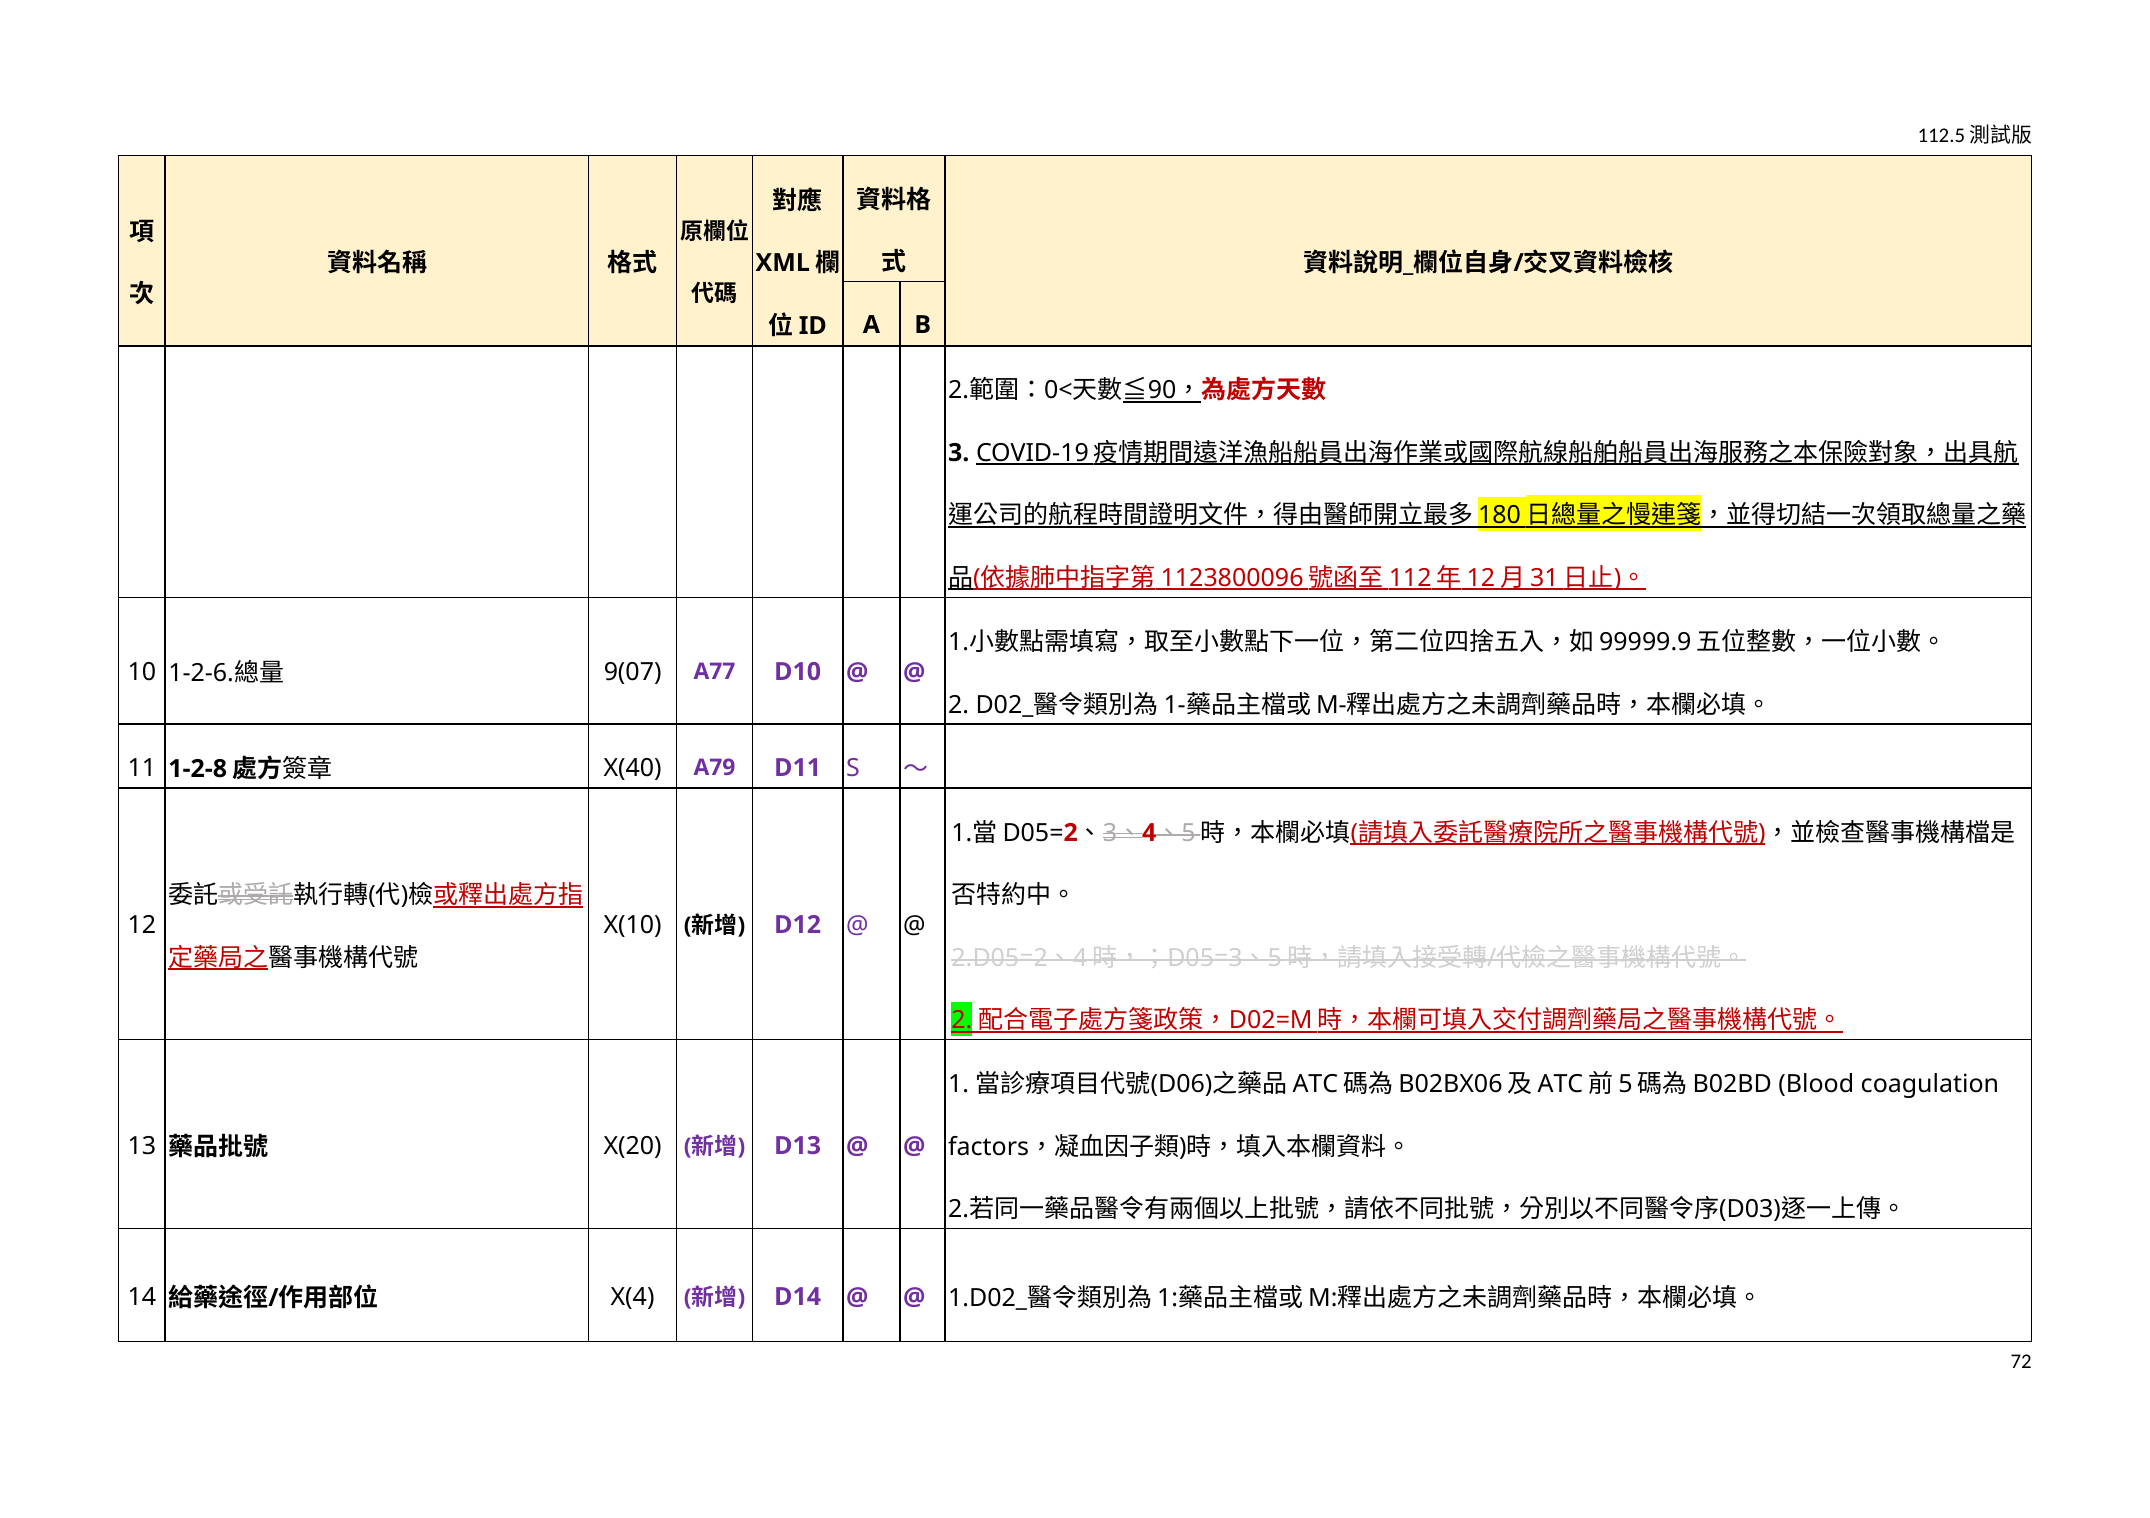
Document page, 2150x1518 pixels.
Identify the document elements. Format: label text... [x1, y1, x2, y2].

table_cell @ [844, 1040, 899, 1228]
table_header 原欄位代碼 [677, 156, 752, 345]
table_cell [166, 347, 588, 596]
table_cell @ [901, 1229, 944, 1341]
table_cell @ [844, 789, 899, 1039]
table_cell 9(07) [589, 598, 676, 723]
table_cell @ [901, 789, 944, 1039]
table_cell X(20) [589, 1040, 676, 1228]
table_cell [901, 347, 944, 596]
table_cell [946, 725, 2031, 787]
table_header 資料格式 [844, 156, 944, 281]
table_header 格式 [589, 156, 676, 345]
table_cell (新增) [677, 789, 752, 1039]
table_cell 14 [119, 1229, 164, 1341]
table_cell [677, 347, 752, 596]
table_cell A [844, 282, 899, 345]
table_cell @ [844, 598, 899, 723]
table_cell 11 [119, 725, 164, 787]
table_cell [589, 347, 676, 596]
table_cell 藥品批號 [166, 1040, 588, 1228]
table_header 對應XML欄位ID [753, 156, 842, 345]
table_cell [753, 347, 842, 596]
table_cell 2.範圍：0<天數≦90，為處方天數 3. COVID-19疫情期間遠洋漁船船員出海作業或國際航線船舶船員出海服務之本保險對象，出具航運公司的航程時間證明文件，得由醫師開立最多180日總量之慢連箋，並得切結一次領取總量之藥品(依據肺中指字第1123800096號函至112年12月31日止)。 [946, 347, 2031, 596]
table_cell 12 [119, 789, 164, 1039]
table_cell 1-2-6.總量 [166, 598, 588, 723]
table_cell A79 [677, 725, 752, 787]
table_cell D12 [753, 789, 842, 1039]
table_cell 給藥途徑/作用部位 [166, 1229, 588, 1341]
table_cell @ [844, 1229, 899, 1341]
table_cell (新增) [677, 1229, 752, 1341]
table_cell 1.當D05=2、3、4、5時，本欄必填(請填入委託醫療院所之醫事機構代號)，並檢查醫事機構檔是否特約中。 2.D05=2、4時，；D05=3、5時，請填入接受轉/代檢之醫事機構代號。 2. 配合電子處方箋政策，D02=M時，本欄可填入交付調劑藥局之醫事機構代號。 [946, 789, 2031, 1039]
table_cell ～ [901, 725, 944, 787]
table_cell A77 [677, 598, 752, 723]
table_cell 委託或受託執行轉(代)檢或釋出處方指定藥局之醫事機構代號 [166, 789, 588, 1039]
table_cell S [844, 725, 899, 787]
table_cell 1. 當診療項目代號(D06)之藥品ATC碼為B02BX06及ATC前5碼為B02BD (Blood coagulation factors，凝血因子類)時，填入本欄資料。 2.若同一藥品醫令有兩個以上批號，請依不同批號，分別以不同醫令序(D03)逐一上傳。 [946, 1040, 2031, 1228]
table_cell 1-2-8處方簽章 [166, 725, 588, 787]
table_cell D14 [753, 1229, 842, 1341]
table_cell [119, 347, 164, 596]
table_cell 13 [119, 1040, 164, 1228]
table_header 資料說明_欄位自身/交叉資料檢核 [946, 156, 2031, 345]
table_cell @ [901, 1040, 944, 1228]
table_cell (新增) [677, 1040, 752, 1228]
table_header 項次 [119, 156, 164, 345]
table_cell X(40) [589, 725, 676, 787]
table_cell B [901, 282, 944, 345]
table_cell 10 [119, 598, 164, 723]
table_cell @ [901, 598, 944, 723]
table_cell [844, 347, 899, 596]
table_cell D13 [753, 1040, 842, 1228]
table_cell 1.小數點需填寫，取至小數點下一位，第二位四捨五入，如99999.9五位整數，一位小數。 2. D02_醫令類別為1-藥品主檔或M-釋出處方之未調劑藥品時，本欄必填。 [946, 598, 2031, 723]
table_cell X(4) [589, 1229, 676, 1341]
table_cell X(10) [589, 789, 676, 1039]
table_header 資料名稱 [166, 156, 588, 345]
table_cell D11 [753, 725, 842, 787]
table_cell D10 [753, 598, 842, 723]
table_cell 1.D02_醫令類別為1:藥品主檔或M:釋出處方之未調劑藥品時，本欄必填。 [946, 1229, 2031, 1341]
